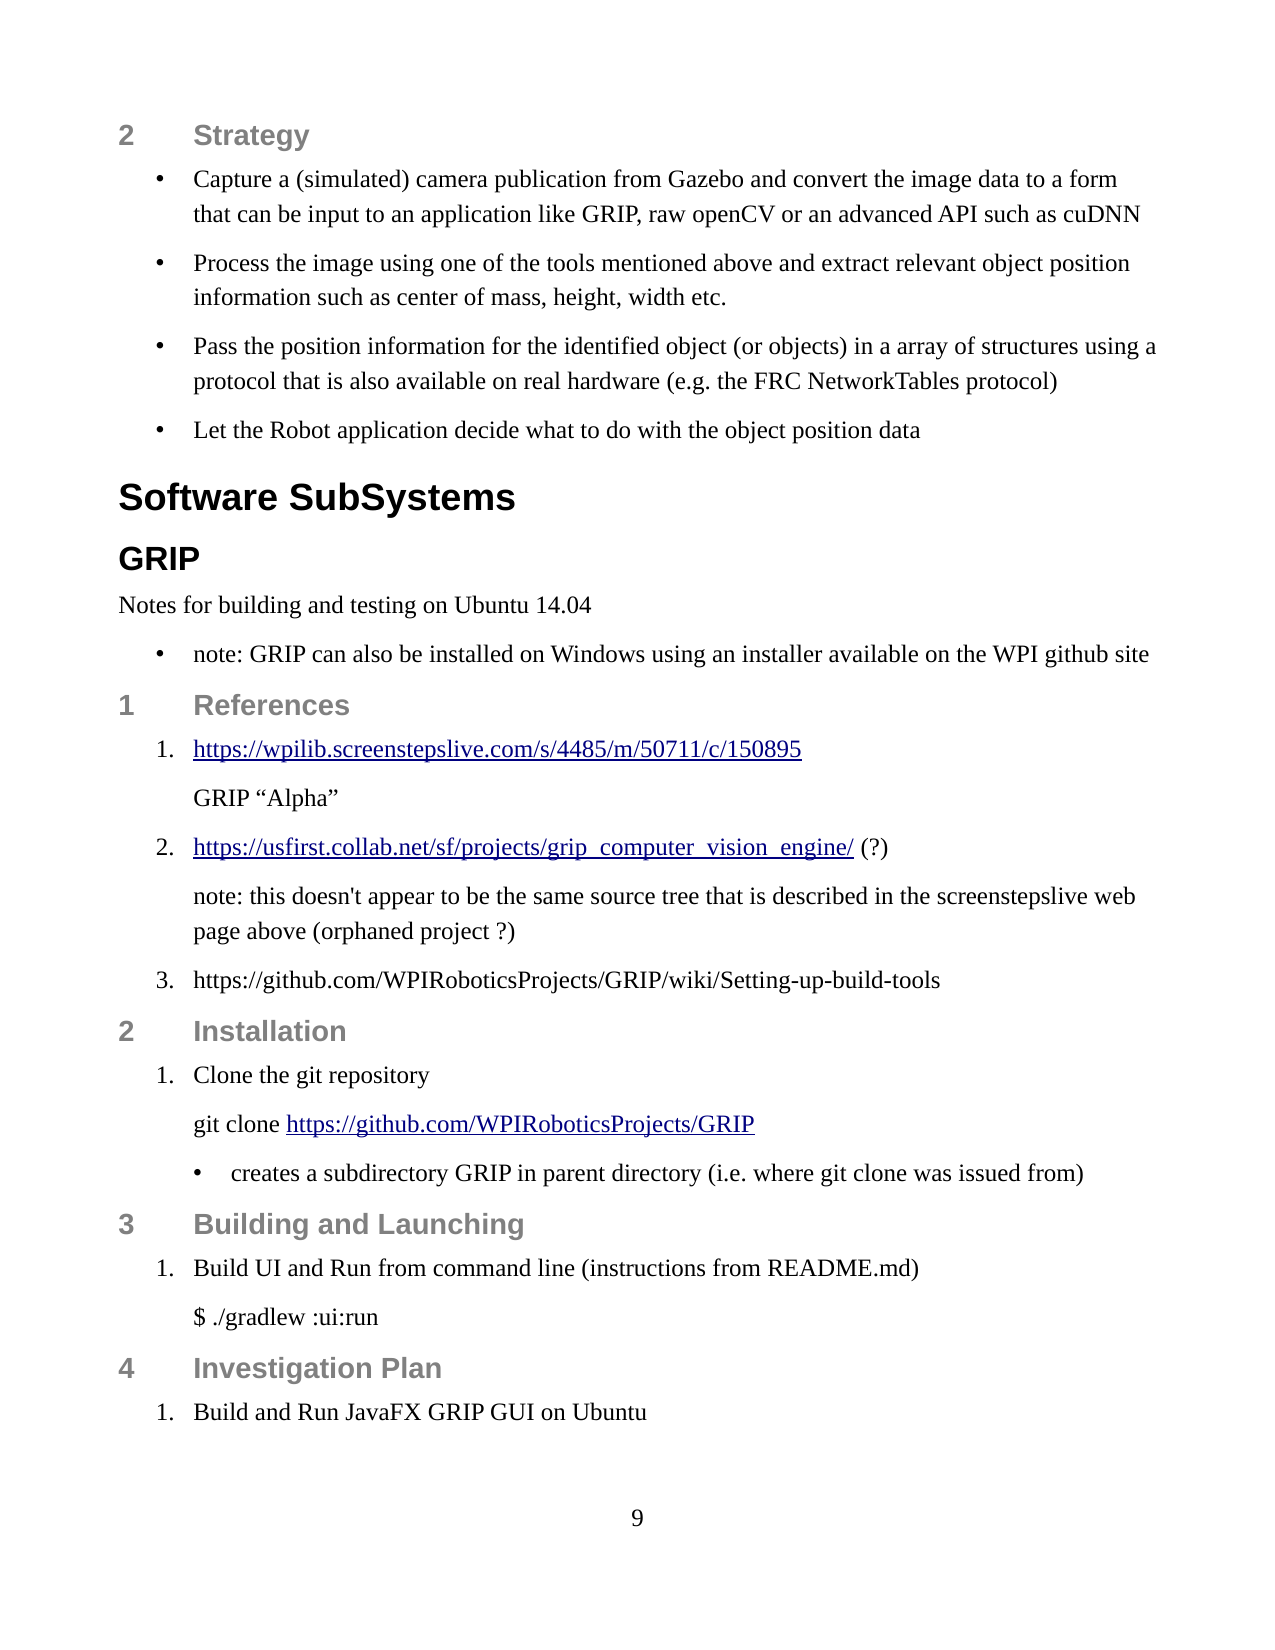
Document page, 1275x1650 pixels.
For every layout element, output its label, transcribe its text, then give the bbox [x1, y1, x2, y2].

list Build and Run JavaFX GRIP GUI on Ubuntu [156, 1397, 1157, 1426]
list Let the Robot application decide what to do with the object position data [156, 415, 1157, 443]
list https://github.com/WPIRoboticsProjects/GRIP/wiki/Setting-up-build-tools [156, 965, 1157, 993]
list creates a subdirectory GRIP in parent directory (i.e. where git clone was issued from) [193, 1158, 1157, 1187]
list Capture a (simulated) camera publication from Gazebo and convert the image data to a form that can be input to an application like GRIP, raw openCV or an advanced API such as cuDNN [156, 164, 1157, 227]
list note: GRIP can also be installed on Windows using an installer available on the WPI github site [156, 639, 1157, 668]
subtitle Investigation Plan [118, 1351, 1157, 1385]
subtitle Strategy [118, 118, 1157, 152]
list Clone the git repository [156, 1060, 1157, 1089]
list Process the image using one of the tools mentioned above and extract relevant object position information such as center of mass, height, width etc. [156, 248, 1157, 311]
subtitle GRIP [118, 539, 1157, 577]
list $ ./gradlew :ui:run [156, 1302, 1157, 1331]
list note: this doesn't appear to be the same source tree that is described in the screenstepslive web page above (orphaned project ?) [156, 881, 1157, 944]
subtitle Installation [118, 1014, 1157, 1047]
list Build UI and Run from command line (instructions from README.md) [156, 1253, 1157, 1282]
list GRIP “Alpha” [156, 783, 1157, 812]
list git clone https://github.com/WPIRoboticsProjects/GRIP [156, 1109, 1157, 1138]
subtitle Building and Launching [118, 1207, 1157, 1241]
subtitle Software SubSystems [118, 474, 1157, 518]
text Notes for building and testing on Ubuntu 14.04 [118, 590, 1157, 619]
list https://wpilib.screenstepslive.com/s/4485/m/50711/c/150895 [156, 734, 1157, 763]
list Pass the position information for the identified object (or objects) in a array of structures using a protocol that is also available on real hardware (e.g. the FRC NetworkTables protocol) [156, 331, 1157, 394]
list https://usfirst.collab.net/sf/projects/grip_computer_vision_engine/ (?) [156, 832, 1157, 861]
subtitle References [118, 688, 1157, 722]
